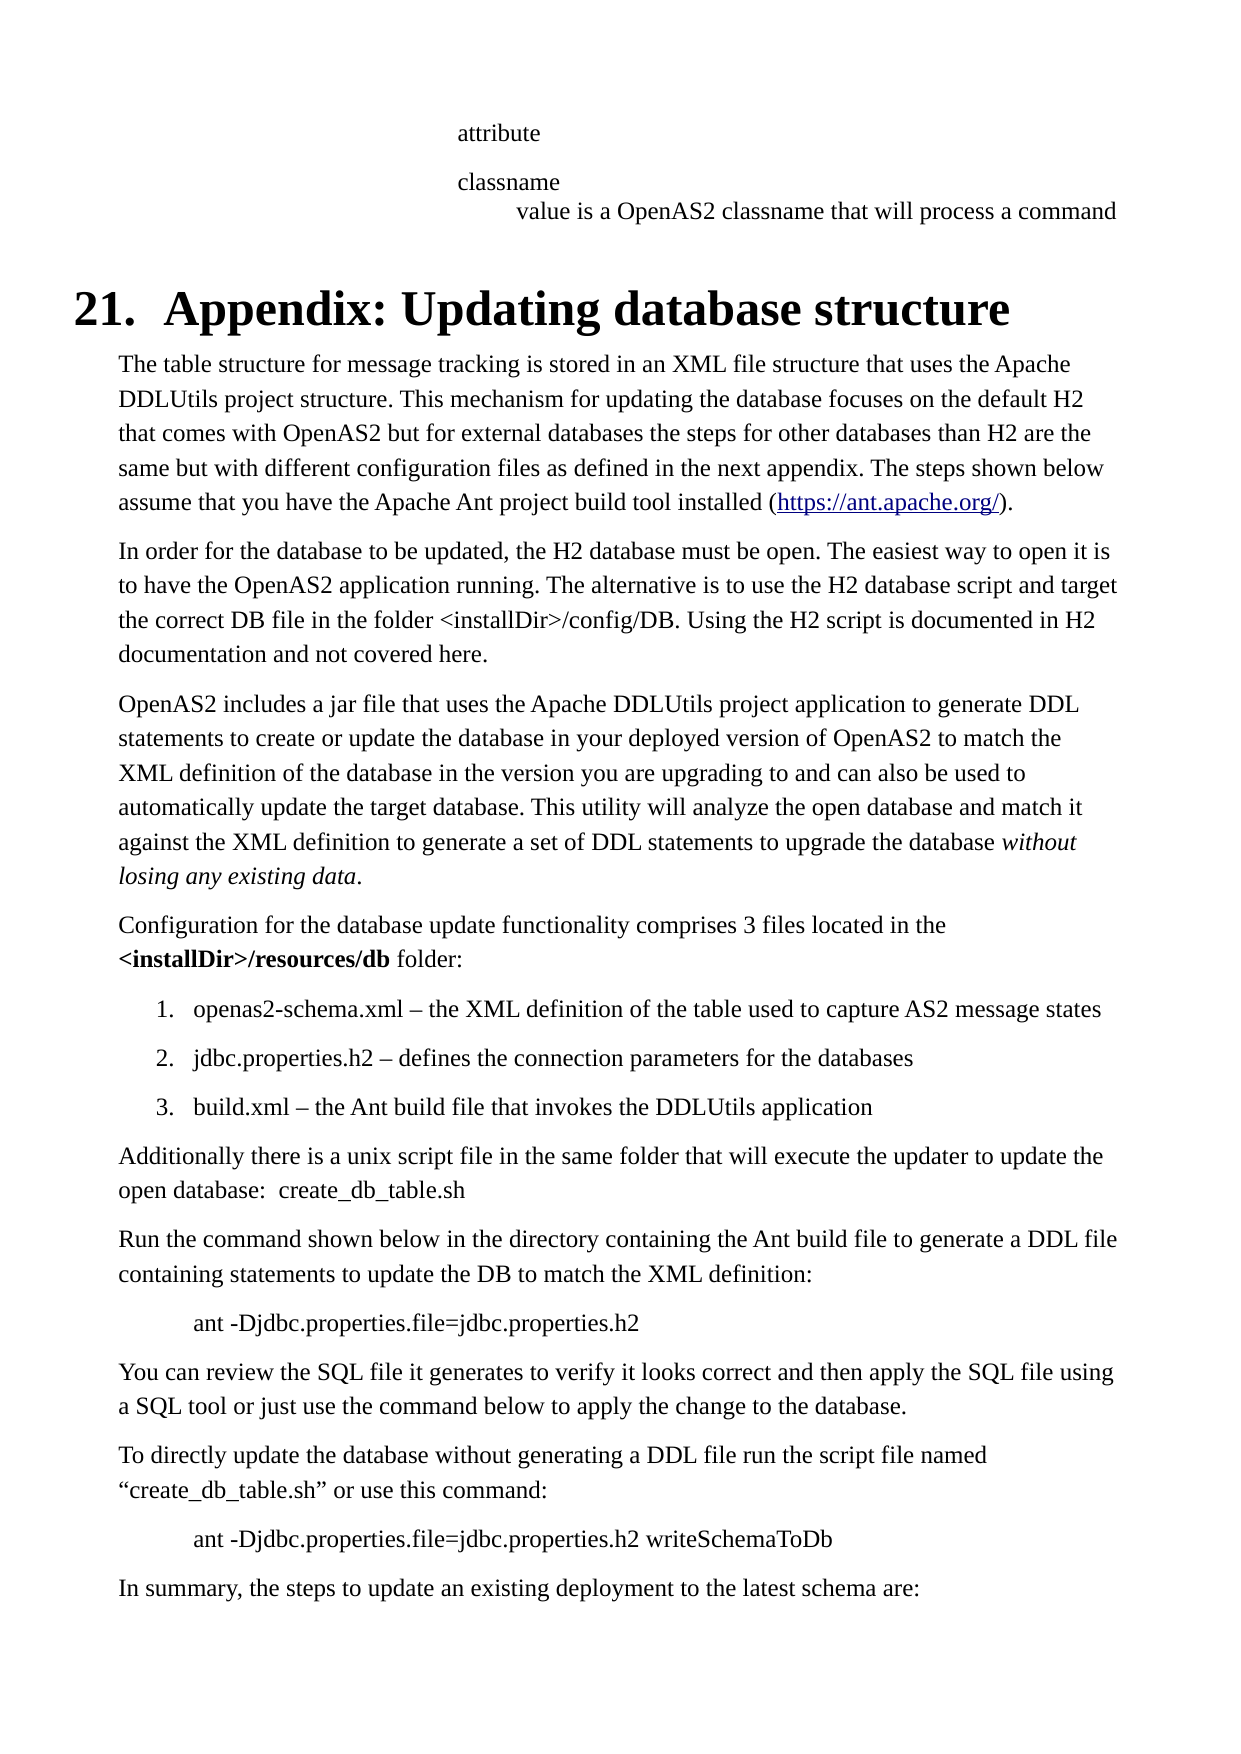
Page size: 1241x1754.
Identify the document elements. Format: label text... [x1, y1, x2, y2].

text You can review the SQL file it generates to verify it looks correct and then apply the SQL file using a SQL tool or just use the command below to apply the change to the database. [118, 1357, 1122, 1420]
text To directly update the database without generating a DDL file run the script file named “create_db_table.sh” or use this command: [118, 1441, 1122, 1504]
subtitle Appendix: Updating database structure [73, 279, 1122, 337]
subtitle classname [428, 167, 1122, 196]
text In order for the database to be updated, the H2 database must be open. The easiest way to open it is to have the OpenAS2 application running. The alternative is to use the H2 database script and target the correct DB file in the folder <installDir>/config/DB. Using the H2 script is documented in H2 documentation and not covered here. [118, 536, 1122, 668]
text ant -Djdbc.properties.file=jdbc.properties.h2 [193, 1308, 1122, 1337]
text Additionally there is a unix script file in the same folder that will execute the updater to update the open database: create_db_table.sh [118, 1141, 1122, 1204]
list attribute [428, 118, 1122, 147]
list build.xml – the Ant build file that invokes the DDLUtils application [156, 1092, 1122, 1121]
text The table structure for message tracking is stored in an XML file structure that uses the Apache DDLUtils project structure. This mechanism for updating the database focuses on the default H2 that comes with OpenAS2 but for external databases the steps for other databases than H2 are the same but with different configuration files as defined in the next appendix. The steps shown below assume that you have the Apache Ant project build tool installed (https://ant.apache.org/). [118, 349, 1122, 516]
text Configuration for the database update functionality comprises 3 files located in the <installDir>/resources/db folder: [118, 910, 1122, 973]
list value is a OpenAS2 classname that will process a command [487, 196, 1122, 225]
text ant -Djdbc.properties.file=jdbc.properties.h2 writeSchemaToDb [193, 1524, 1122, 1553]
text Run the command shown below in the directory containing the Ant build file to generate a DDL file containing statements to update the DB to match the XML definition: [118, 1224, 1122, 1288]
text OpenAS2 includes a jar file that uses the Apache DDLUtils project application to generate DDL statements to create or update the database in your deployed version of OpenAS2 to match the XML definition of the database in the version you are upgrading to and can also be used to automatically update the target database. This utility will analyze the open database and match it against the XML definition to generate a set of DDL statements to upgrade the database without losing any existing data. [118, 689, 1122, 890]
list openas2-schema.xml – the XML definition of the table used to capture AS2 message states [156, 994, 1122, 1022]
text In summary, the steps to update an existing deployment to the latest schema are: [118, 1573, 1122, 1602]
list jdbc.properties.h2 – defines the connection parameters for the databases [156, 1043, 1122, 1071]
